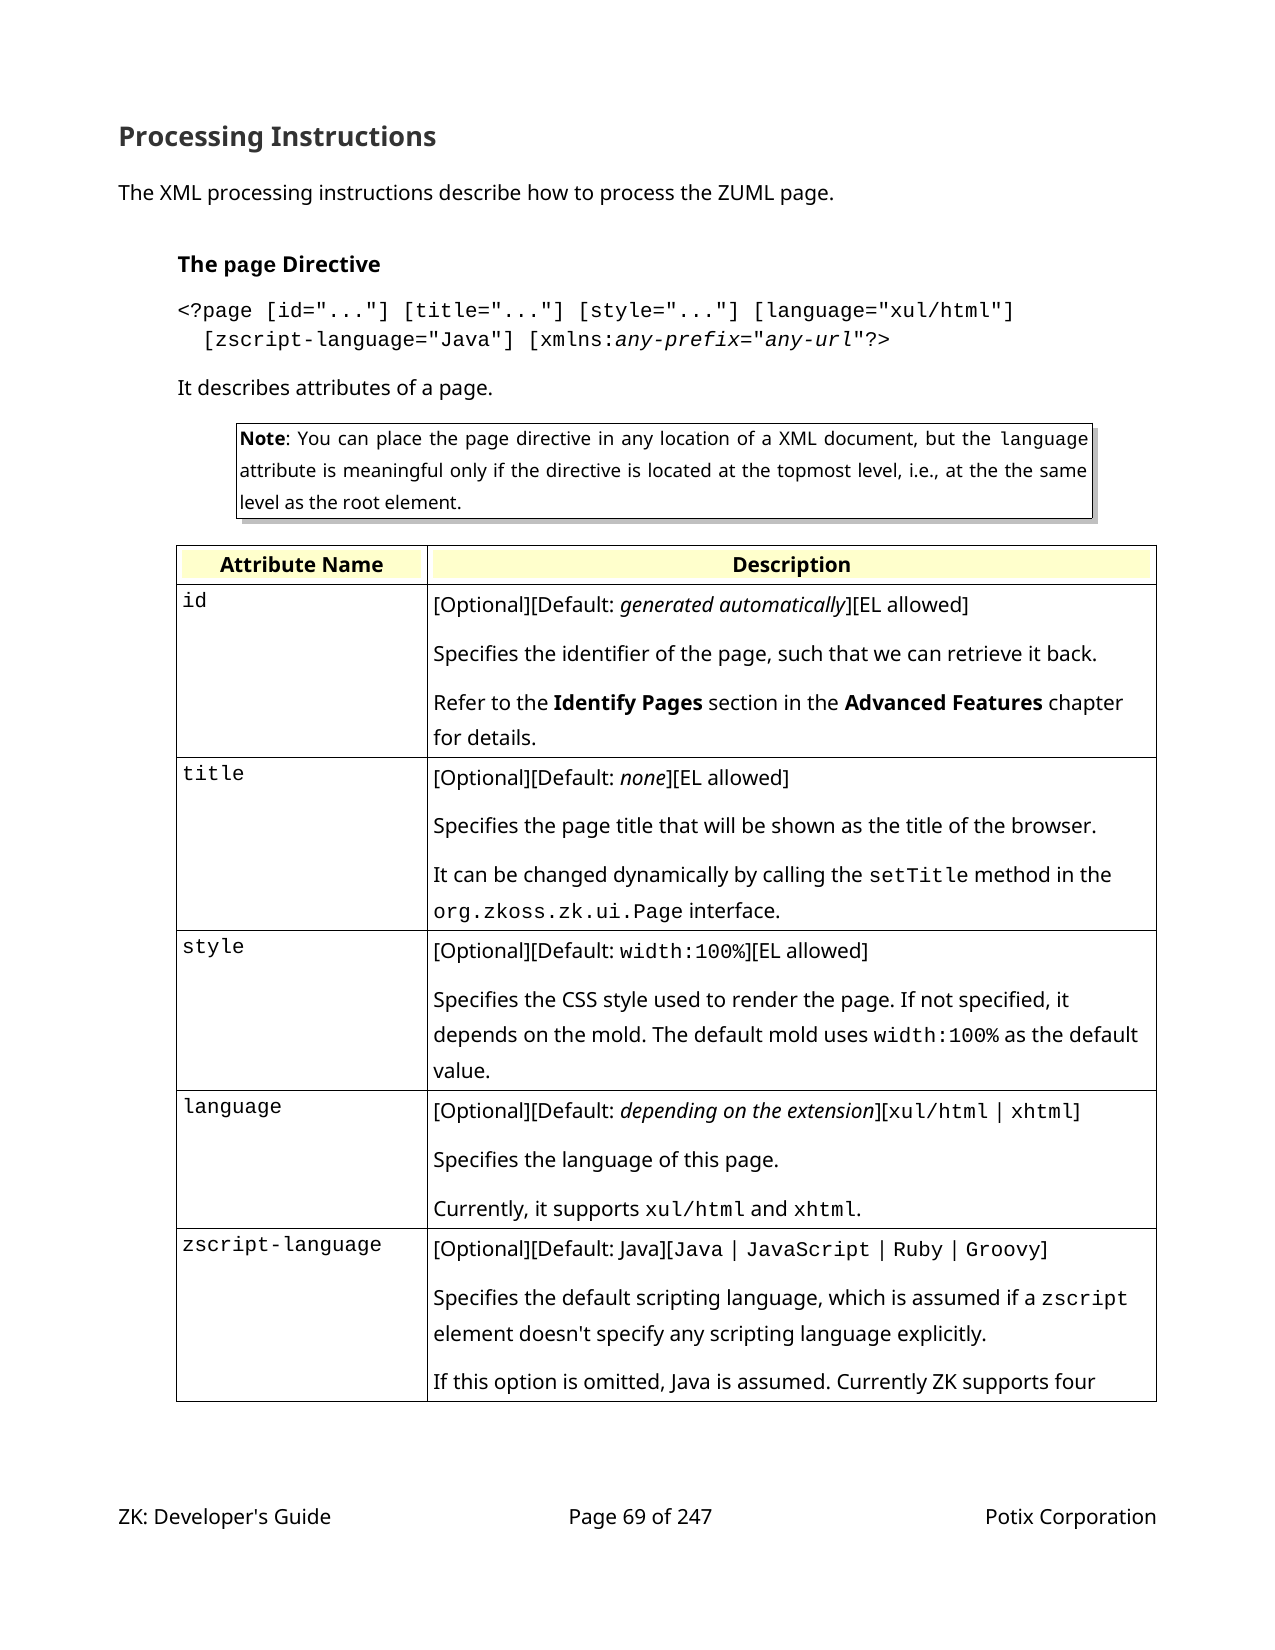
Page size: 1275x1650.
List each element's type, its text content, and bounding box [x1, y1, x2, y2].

table_cell [Optional][Default: none][EL allowed] Specifies the page title that will be shown as the title of the browser. It can be changed dynamically by calling the setTitle method in the org.zkoss.zk.ui.Page interface. [428, 758, 1156, 930]
table_cell [Optional][Default: Java][Java | JavaScript | Ruby | Groovy] Specifies the default scripting language, which is assumed if a zscript element doesn't specify any scripting language explicitly. If this option is omitted, Java is assumed. Currently ZK supports four [428, 1229, 1156, 1401]
text <?page [id="..."] [title="..."] [style="..."] [language="xul/html"] [zscript-language="Java"] [xmlns:any-prefix="any-url"?> [177, 300, 1157, 353]
table_header Description [428, 546, 1156, 584]
subtitle The page Directive [177, 249, 1157, 279]
table_cell [Optional][Default: width:100%][EL allowed] Specifies the CSS style used to render the page. If not specified, it depends on the mold. The default mold uses width:100% as the default value. [428, 931, 1156, 1090]
table_cell [Optional][Default: depending on the extension][xul/html | xhtml] Specifies the language of this page. Currently, it supports xul/html and xhtml. [428, 1091, 1156, 1228]
text The XML processing instructions describe how to process the ZUML page. [118, 178, 1157, 207]
text It describes attributes of a page. [177, 373, 1157, 402]
subtitle Processing Instructions [118, 118, 1157, 155]
table_cell id [177, 585, 427, 757]
table_cell zscript-language [177, 1229, 427, 1401]
table_cell [Optional][Default: generated automatically][EL allowed] Specifies the identifier of the page, such that we can retrieve it back. Refer to the Identify Pages section in the Advanced Features chapter for details. [428, 585, 1156, 757]
table_cell style [177, 931, 427, 1090]
text Note: You can place the page directive in any location of a XML document, but the language attribute is meaningful only if the directive is located at the topmost level, i.e., at the the same level as the root element. [237, 424, 1092, 518]
table_cell title [177, 758, 427, 930]
table_cell language [177, 1091, 427, 1228]
table_header Attribute Name [177, 546, 427, 584]
